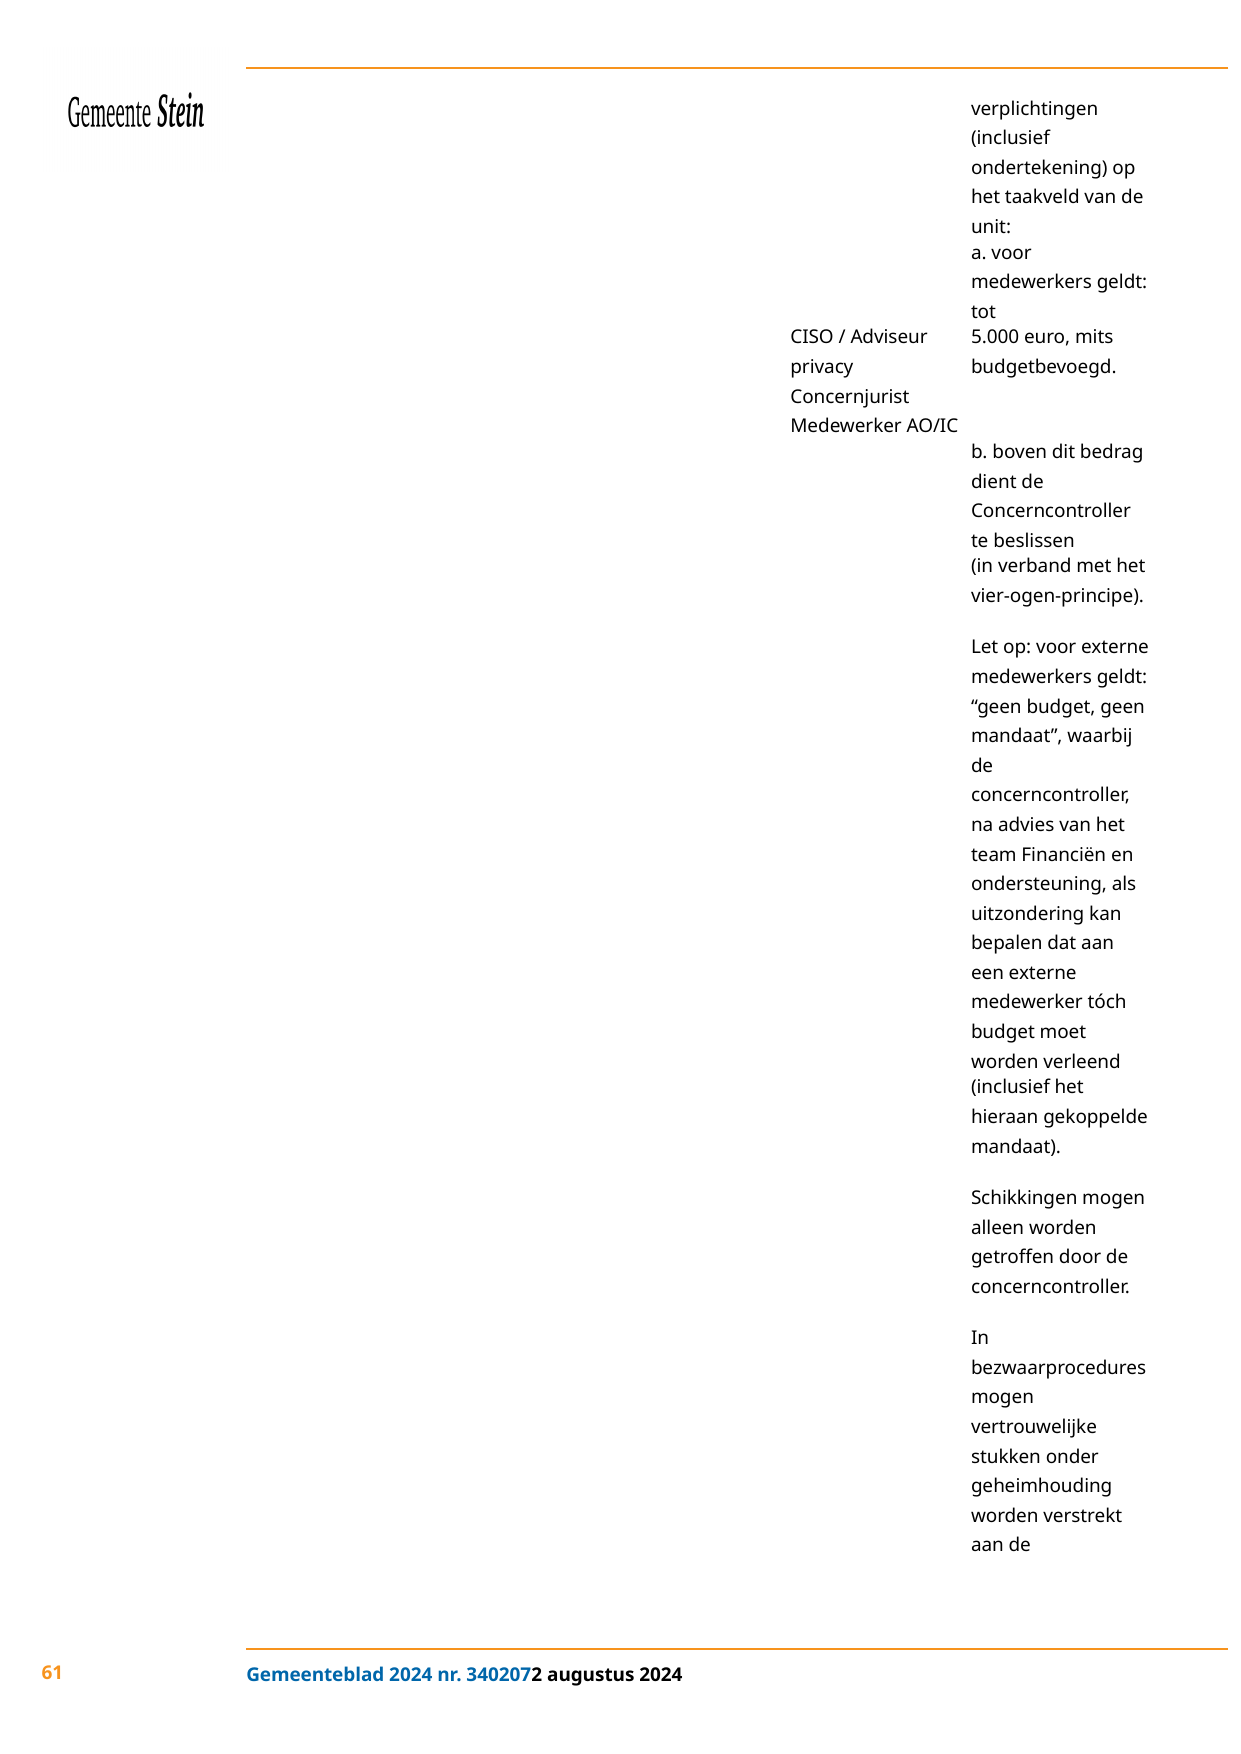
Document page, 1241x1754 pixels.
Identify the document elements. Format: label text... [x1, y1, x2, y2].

table_cell [790, 438, 971, 553]
table_cell [609, 1583, 790, 1609]
table_cell [790, 239, 971, 324]
table_cell [790, 1557, 971, 1583]
table_cell [248, 95, 429, 1557]
table_cell b. boven dit bedrag dient de Concerncontroller te beslissen [971, 438, 1152, 553]
table_cell In bezwaarprocedures mogen vertrouwelijke stukken onder geheimhouding worden verstrekt aan de [971, 1325, 1152, 1557]
table_cell [790, 1299, 971, 1324]
table_cell Schikkingen mogen alleen worden getroffen door de concerncontroller. [971, 1184, 1152, 1299]
table_cell [790, 1325, 971, 1557]
table_cell [971, 1557, 1152, 1583]
table_cell [971, 1159, 1152, 1184]
table_cell CISO / Adviseur privacy Concernjurist Medewerker AO/IC [790, 324, 971, 438]
table_cell verplichtingen (inclusief ondertekening) op het taakveld van de unit: [971, 95, 1152, 239]
table_cell [790, 1159, 971, 1184]
table_cell [790, 1184, 971, 1299]
table_cell Let op: voor externe medewerkers geldt: “geen budget, geen mandaat”, waarbij de concerncontroller, na advies van het team Financiën en ondersteuning, als uitzondering kan bepalen dat aan een externe medewerker tóch budget moet worden verleend [971, 634, 1152, 1074]
table_cell [790, 1074, 971, 1158]
table_cell [971, 1299, 1152, 1324]
table_cell (inclusief het hieraan gekoppelde mandaat). [971, 1074, 1152, 1158]
table_cell (in verband met het vier-ogen-principe). [971, 553, 1152, 608]
table_cell [790, 634, 971, 1074]
table_cell a. voor medewerkers geldt: tot [971, 239, 1152, 324]
table_cell [790, 553, 971, 608]
table_cell [790, 608, 971, 634]
table_cell [971, 1583, 1152, 1609]
table_cell [609, 95, 790, 1557]
table_cell [248, 1557, 429, 1583]
table_cell [790, 1583, 971, 1609]
table_cell [248, 1583, 429, 1609]
table_cell [971, 608, 1152, 634]
table_cell [429, 95, 609, 1557]
picture [41, 47, 231, 172]
table_cell 5.000 euro, mits budgetbevoegd. [971, 324, 1152, 438]
table_cell [609, 1557, 790, 1583]
table_cell [429, 1557, 609, 1583]
table_cell [429, 1583, 609, 1609]
table_cell [790, 95, 971, 239]
